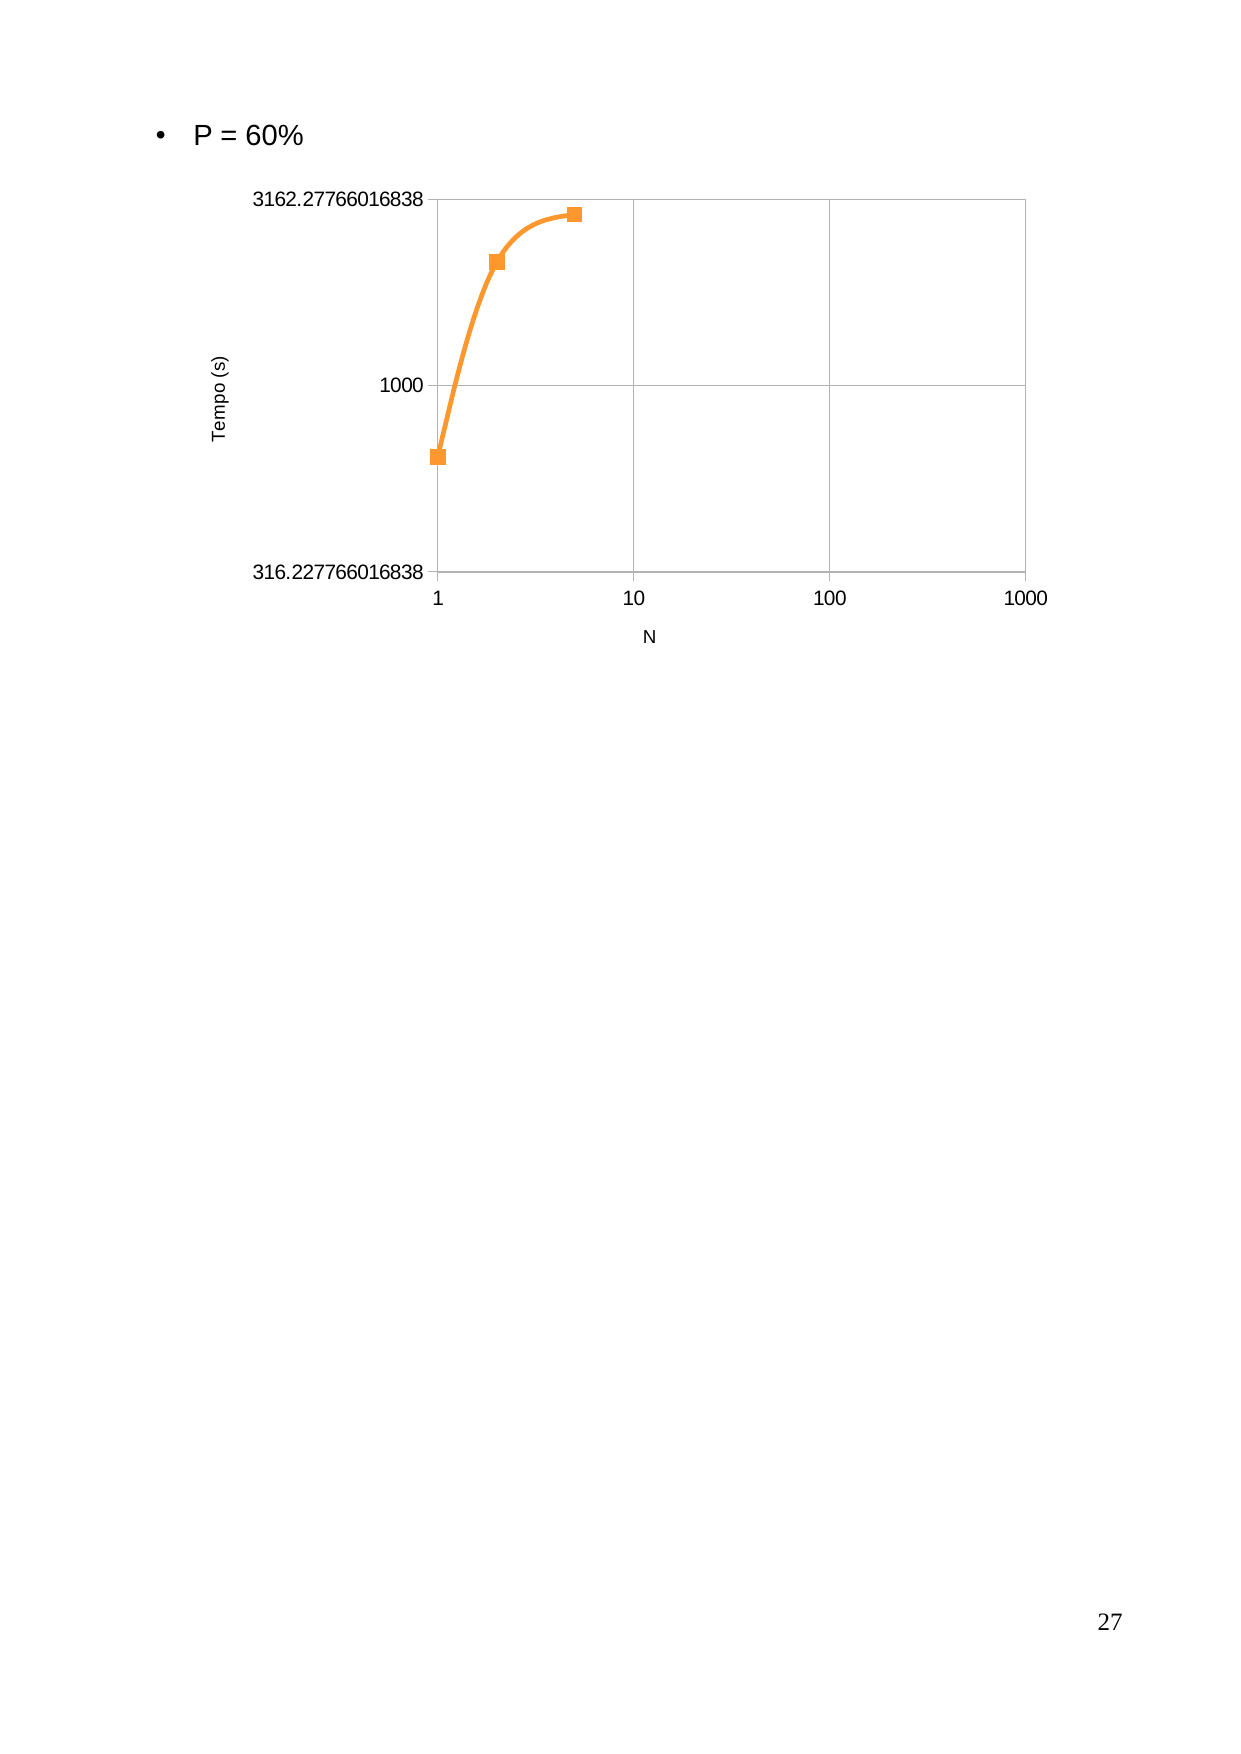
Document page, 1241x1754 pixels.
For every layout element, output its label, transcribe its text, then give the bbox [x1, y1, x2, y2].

list P = 60% [156, 118, 1122, 152]
